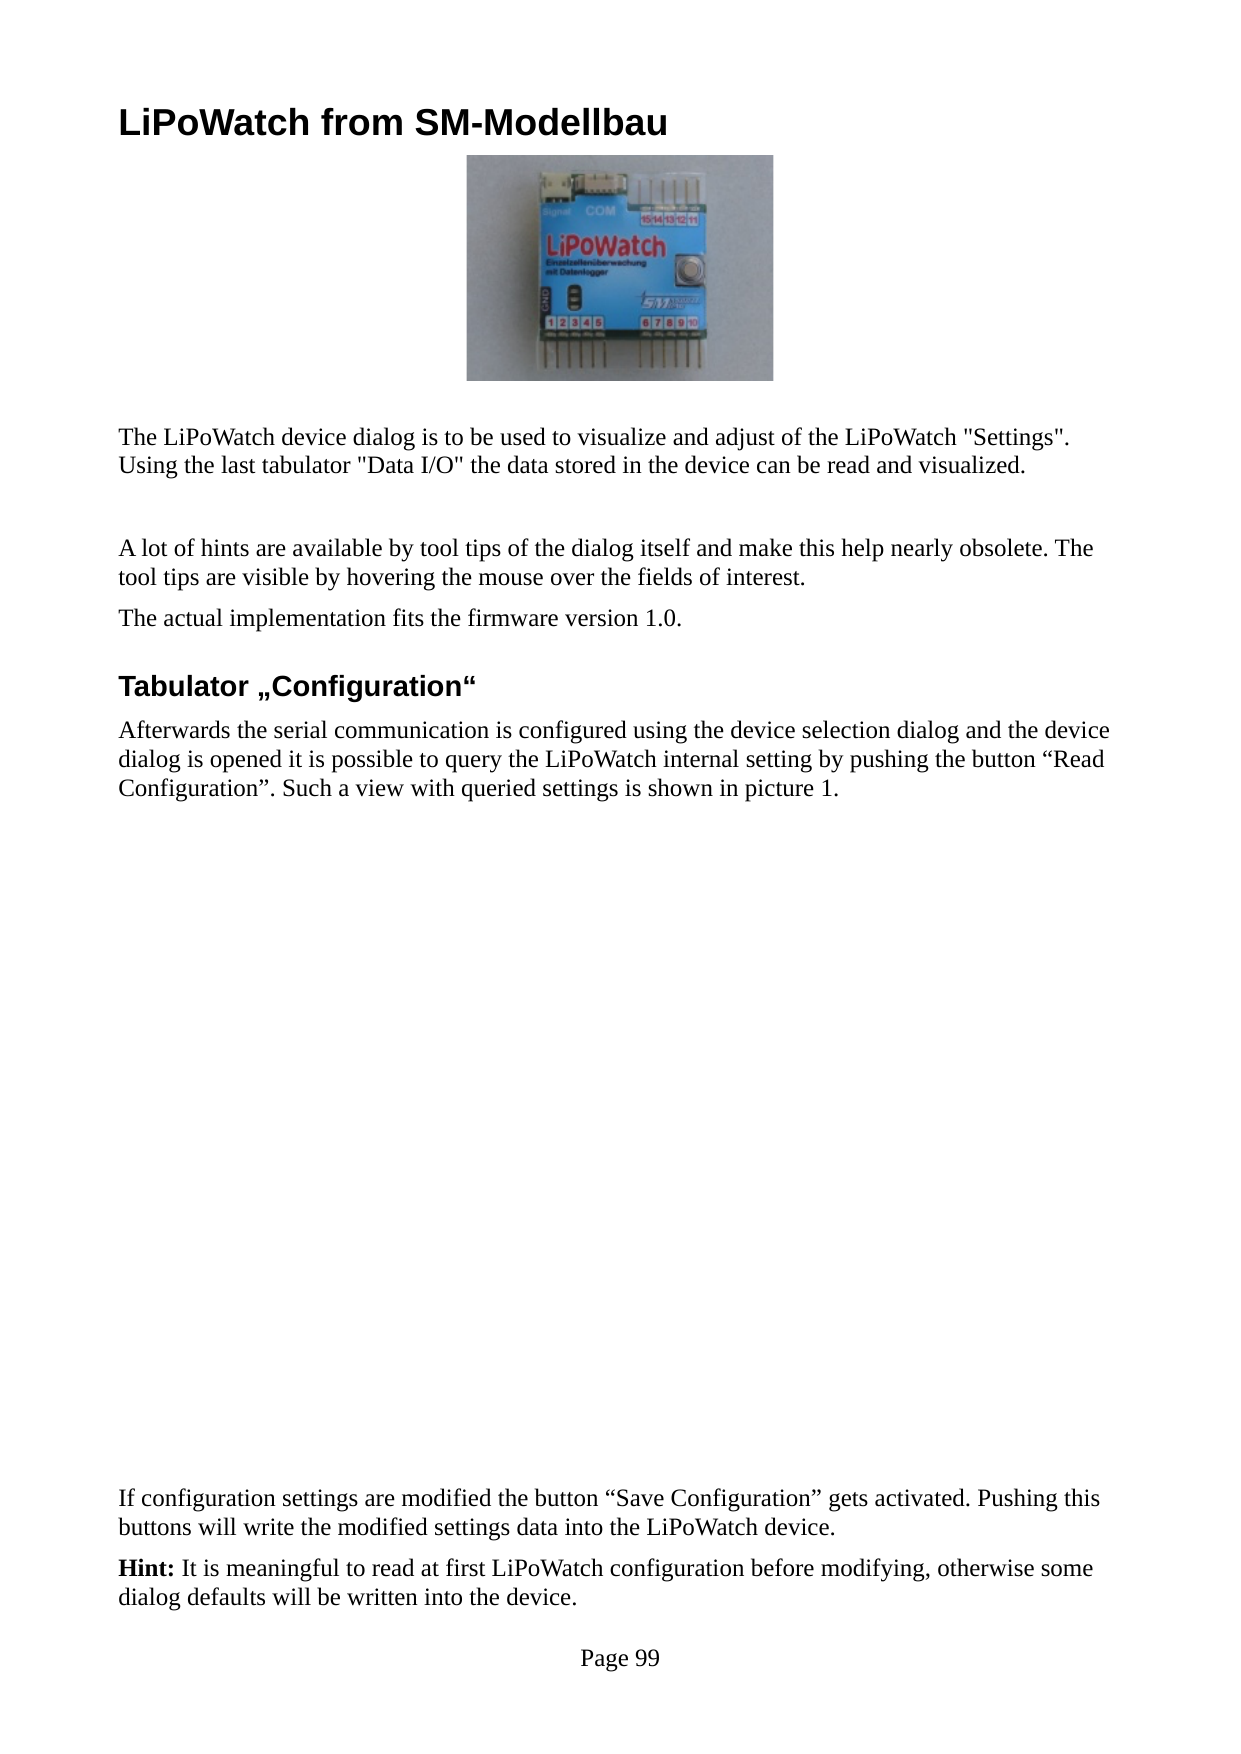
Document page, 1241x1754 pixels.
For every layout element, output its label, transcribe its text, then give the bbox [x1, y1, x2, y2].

subtitle LiPoWatch from SM-Modellbau [118, 100, 1122, 143]
text Hint: It is meaningful to read at first LiPoWatch configuration before modifying, otherwise some dialog defaults will be written into the device. [118, 1553, 1122, 1611]
subtitle Tabulator „Configuration“ [118, 669, 1122, 703]
text Afterwards the serial communication is configured using the device selection dialog and the device dialog is opened it is possible to query the LiPoWatch internal setting by pushing the button “Read Configuration”. Such a view with queried settings is shown in picture 1. [118, 715, 1122, 802]
text The actual implementation fits the firmware version 1.0. [118, 603, 1122, 632]
text The LiPoWatch device dialog is to be used to visualize and adjust of the LiPoWatch "Settings". Using the last tabulator "Data I/O" the data stored in the device can be read and visualized. [118, 422, 1122, 479]
text If configuration settings are modified the button “Save Configuration” gets activated. Pushing this buttons will write the modified settings data into the LiPoWatch device. [118, 1483, 1122, 1541]
text A lot of hints are available by tool tips of the dialog itself and make this help nearly obsolete. The tool tips are visible by hovering the mouse over the fields of interest. [118, 533, 1122, 591]
picture [466, 155, 774, 381]
